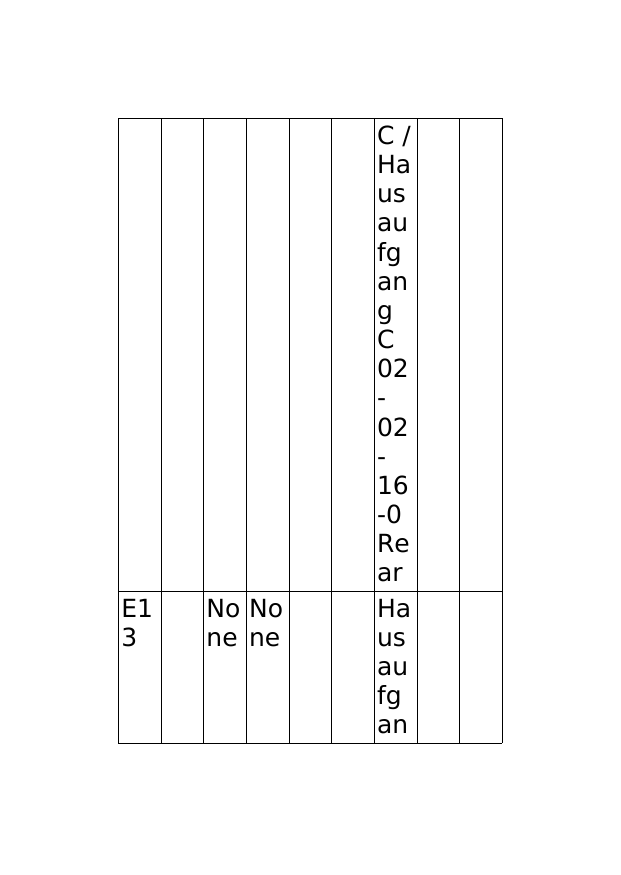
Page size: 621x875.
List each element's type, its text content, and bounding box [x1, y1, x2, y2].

table_cell [290, 119, 331, 591]
table_cell [162, 592, 203, 742]
table_cell [418, 119, 459, 591]
table_cell E13 [119, 592, 161, 742]
table_cell [332, 119, 374, 591]
table_cell [332, 592, 374, 742]
table_cell [162, 119, 203, 591]
table_cell [119, 119, 161, 591]
table_cell None [247, 592, 289, 742]
table_cell [247, 119, 289, 591]
table_cell Hausaufgan [375, 592, 417, 742]
table_cell [290, 592, 331, 742]
table_cell None [204, 592, 246, 742]
table_cell [460, 592, 502, 742]
table_cell C / Hausaufgang C 02-02-16-0 Rear [375, 119, 417, 591]
table_cell [204, 119, 246, 591]
table_cell [418, 592, 459, 742]
table_cell [460, 119, 502, 591]
